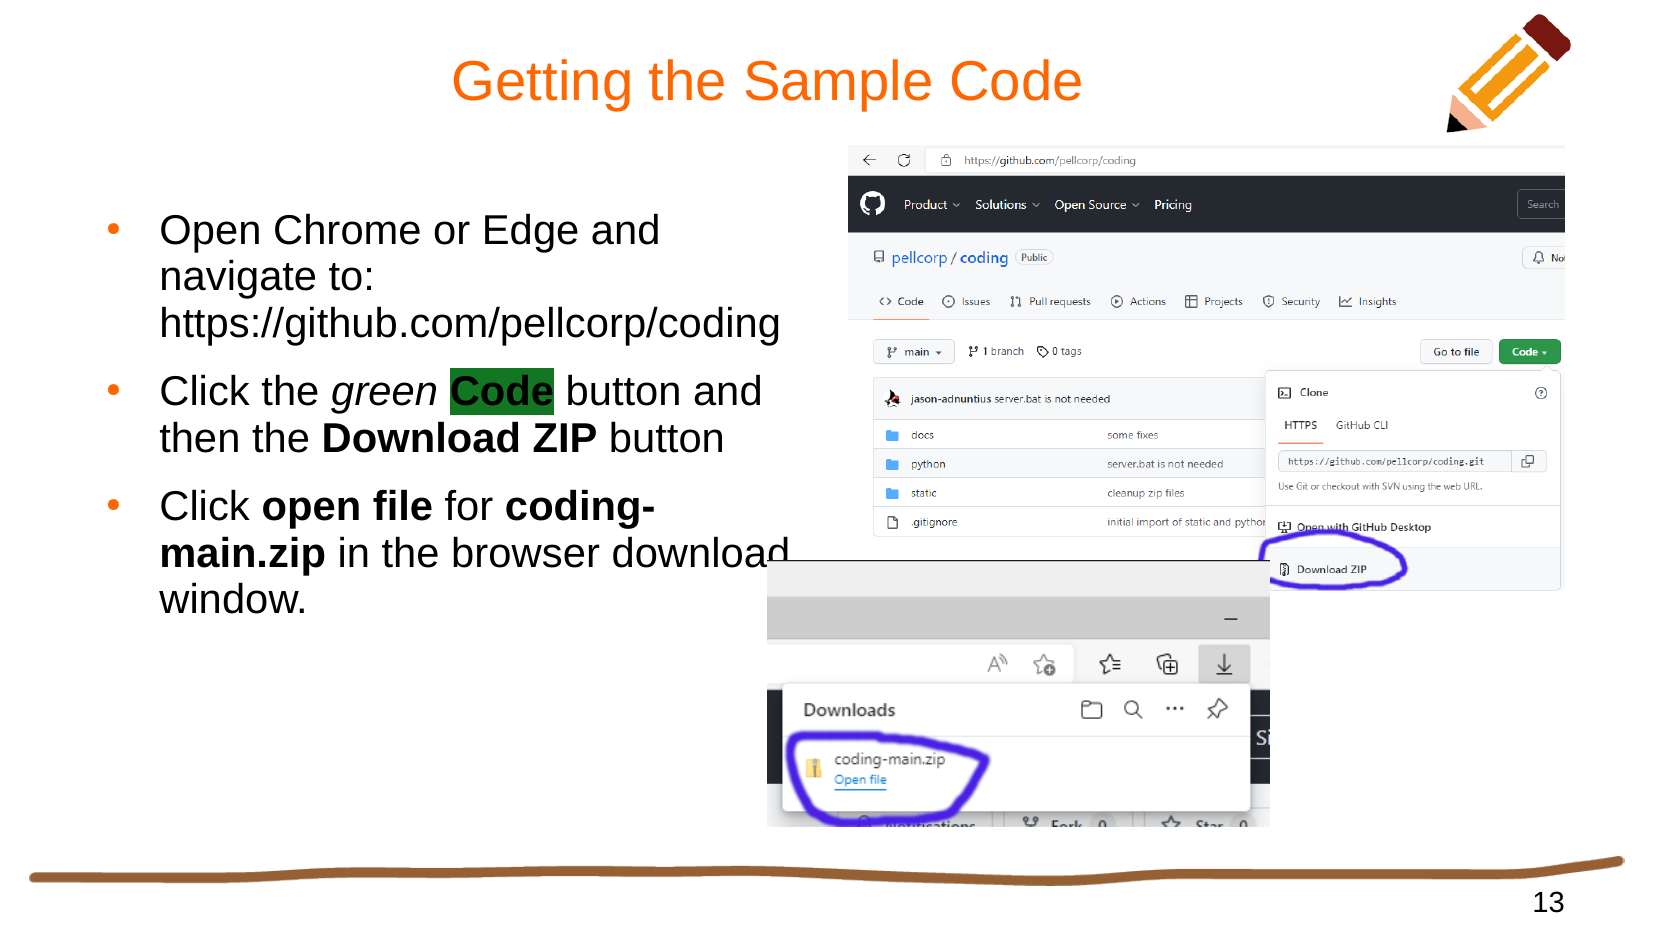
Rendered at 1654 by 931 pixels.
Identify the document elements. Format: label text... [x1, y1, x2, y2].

title Getting the Sample Code [88, 29, 1447, 133]
picture [1446, 14, 1571, 133]
picture [767, 145, 1565, 827]
list Open Chrome or Edge and navigate to: https://github.com/pellcorp/coding Click the green Code button and then the Download ZIP button Click open file for coding-main.zip in the browser download window. [88, 206, 809, 857]
picture [29, 856, 1625, 886]
